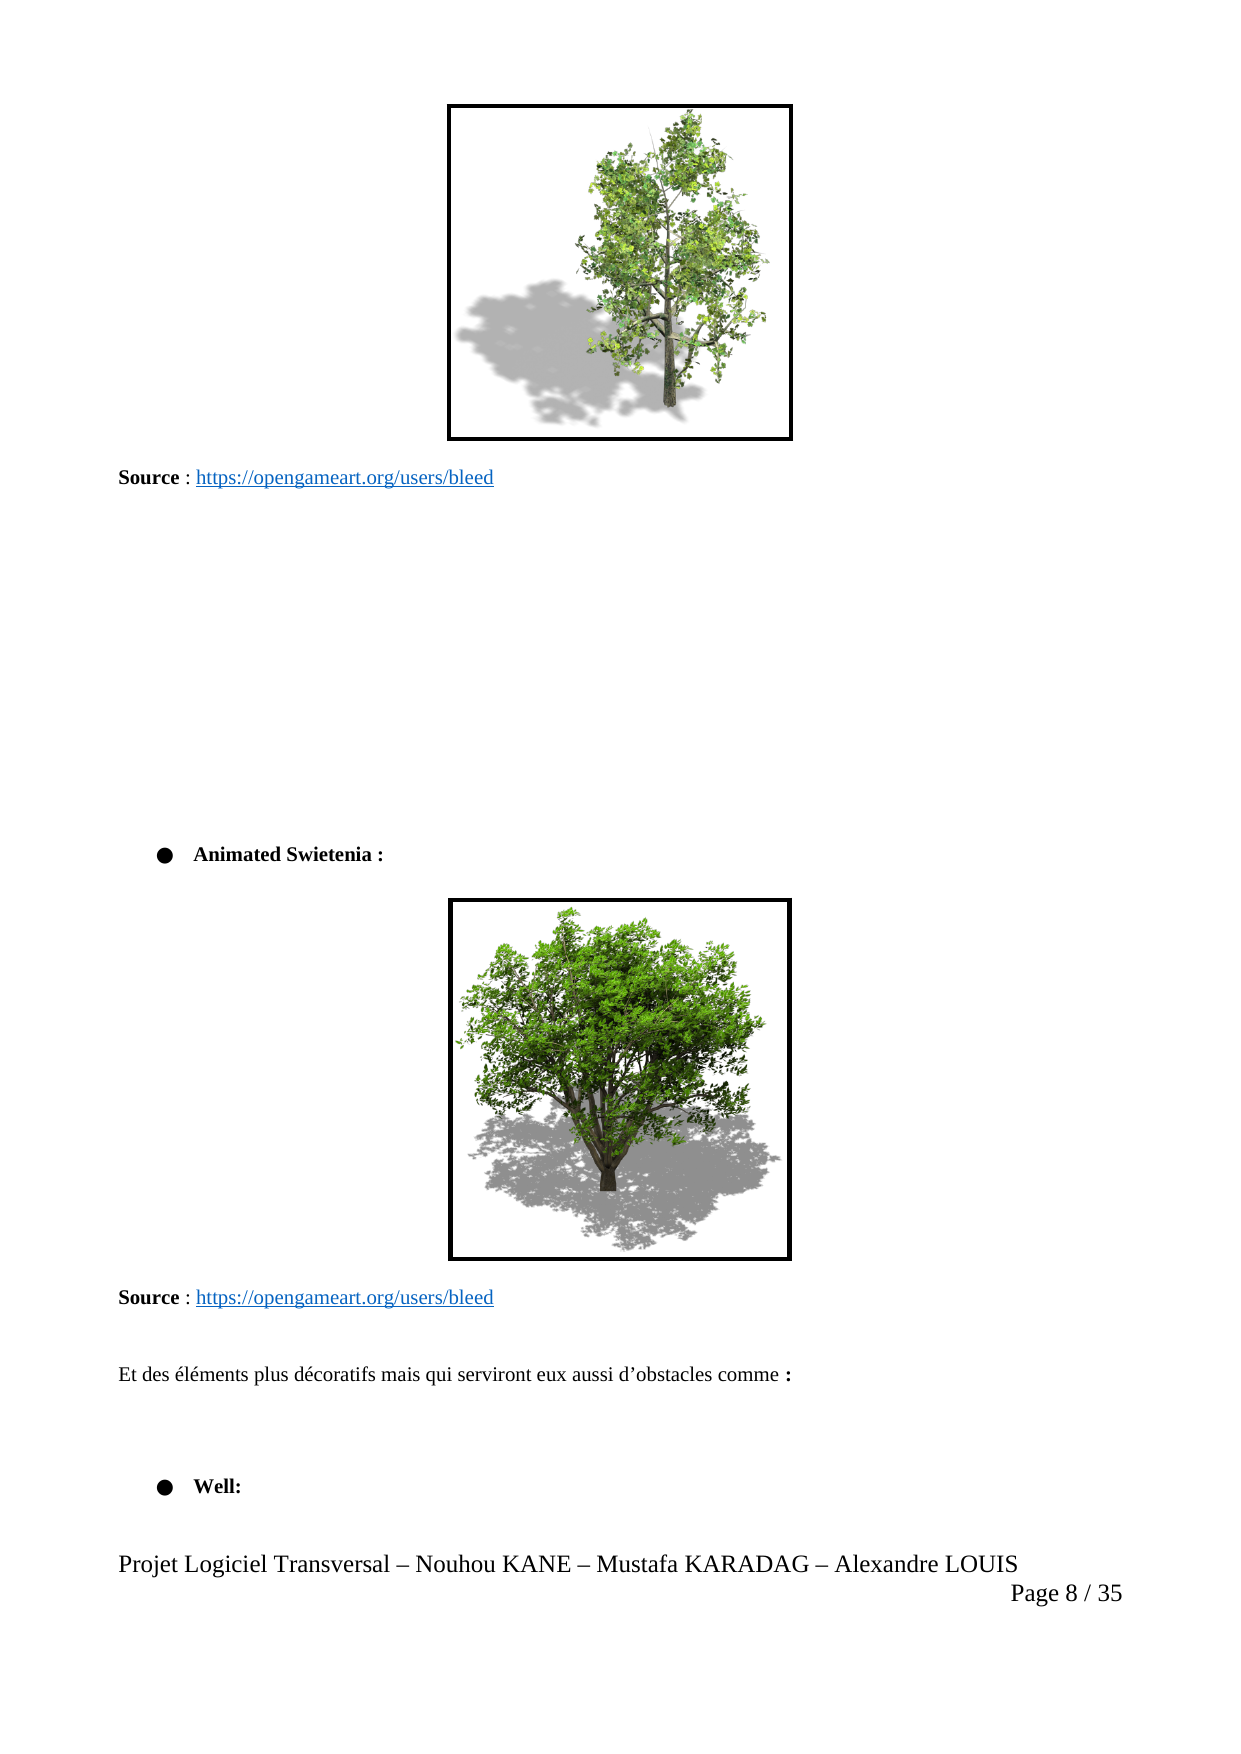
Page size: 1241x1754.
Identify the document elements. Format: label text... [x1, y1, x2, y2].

list Well: [156, 1463, 1122, 1506]
text Source : https://opengameart.org/users/bleed [118, 465, 1122, 489]
text Et des éléments plus décoratifs mais qui serviront eux aussi d’obstacles comme : [118, 1362, 1122, 1386]
list Animated Swietenia : [156, 831, 1122, 874]
text Source : https://opengameart.org/users/bleed [118, 1285, 1122, 1309]
